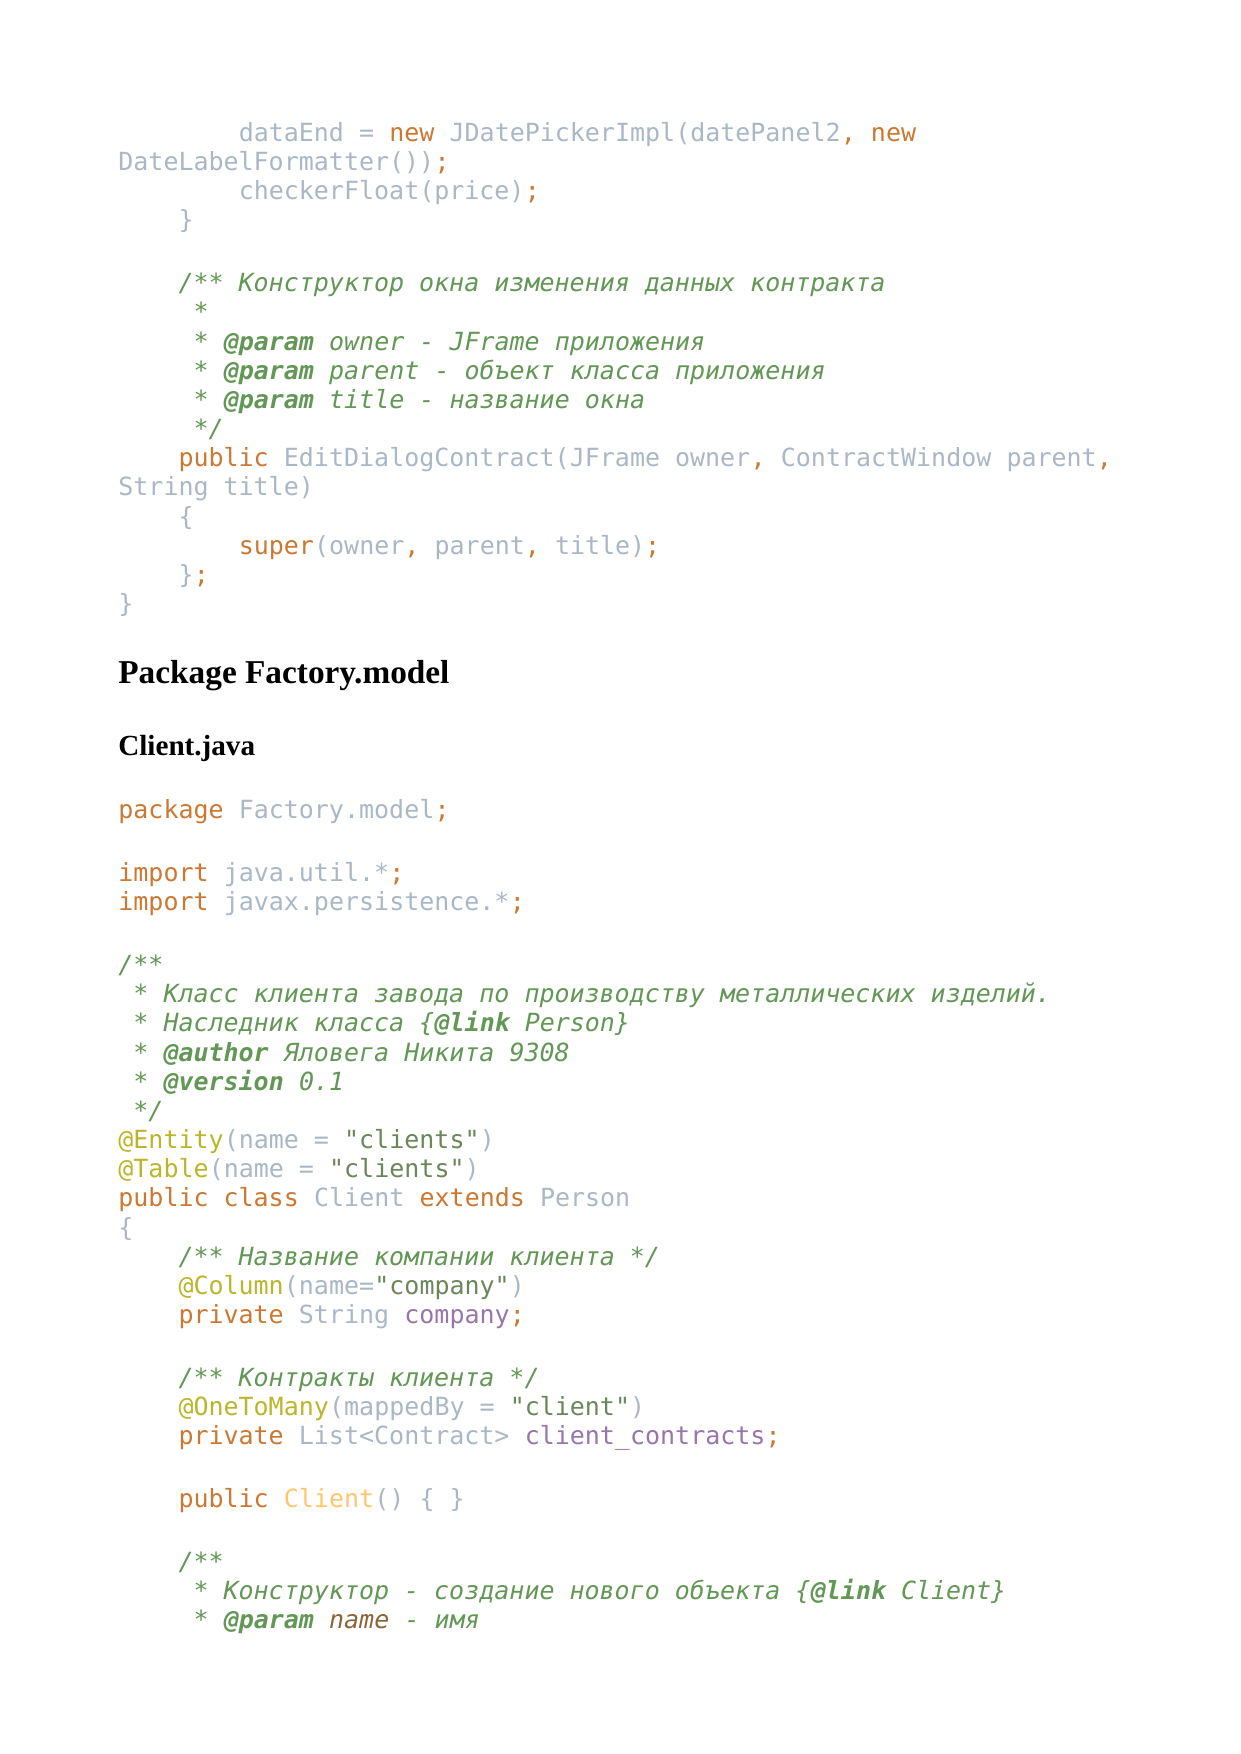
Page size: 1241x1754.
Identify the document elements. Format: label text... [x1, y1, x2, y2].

text dataEnd = new JDatePickerImpl(datePanel2, new DateLabelFormatter()); checkerFloat(price); } /** Конструктор окна изменения данных контракта * * @param owner - JFrame приложения * @param parent - объект класса приложения * @param title - название окна */ public EditDialogContract(JFrame owner, ContractWindow parent, String title) { super(owner, parent, title); }; } Package Factory.model [118, 118, 1122, 690]
text package Factory.model; import java.util.*; import javax.persistence.*; /** * Класс клиента завода по производству металлических изделий. * Наследник класса {@link Person} * @author Яловега Никита 9308 * @version 0.1 */ @Entity(name = "clients") @Table(name = "clients") public class Client extends Person { /** Название компании клиента */ @Column(name="company") private String company; /** Контракты клиента */ @OneToMany(mappedBy = "client") private List<Contract> client_contracts; public Client() { } /** * Конструктор - создание нового объекта {@link Client} * @param name - имя [118, 796, 1122, 1634]
text Client.java [118, 728, 1122, 762]
